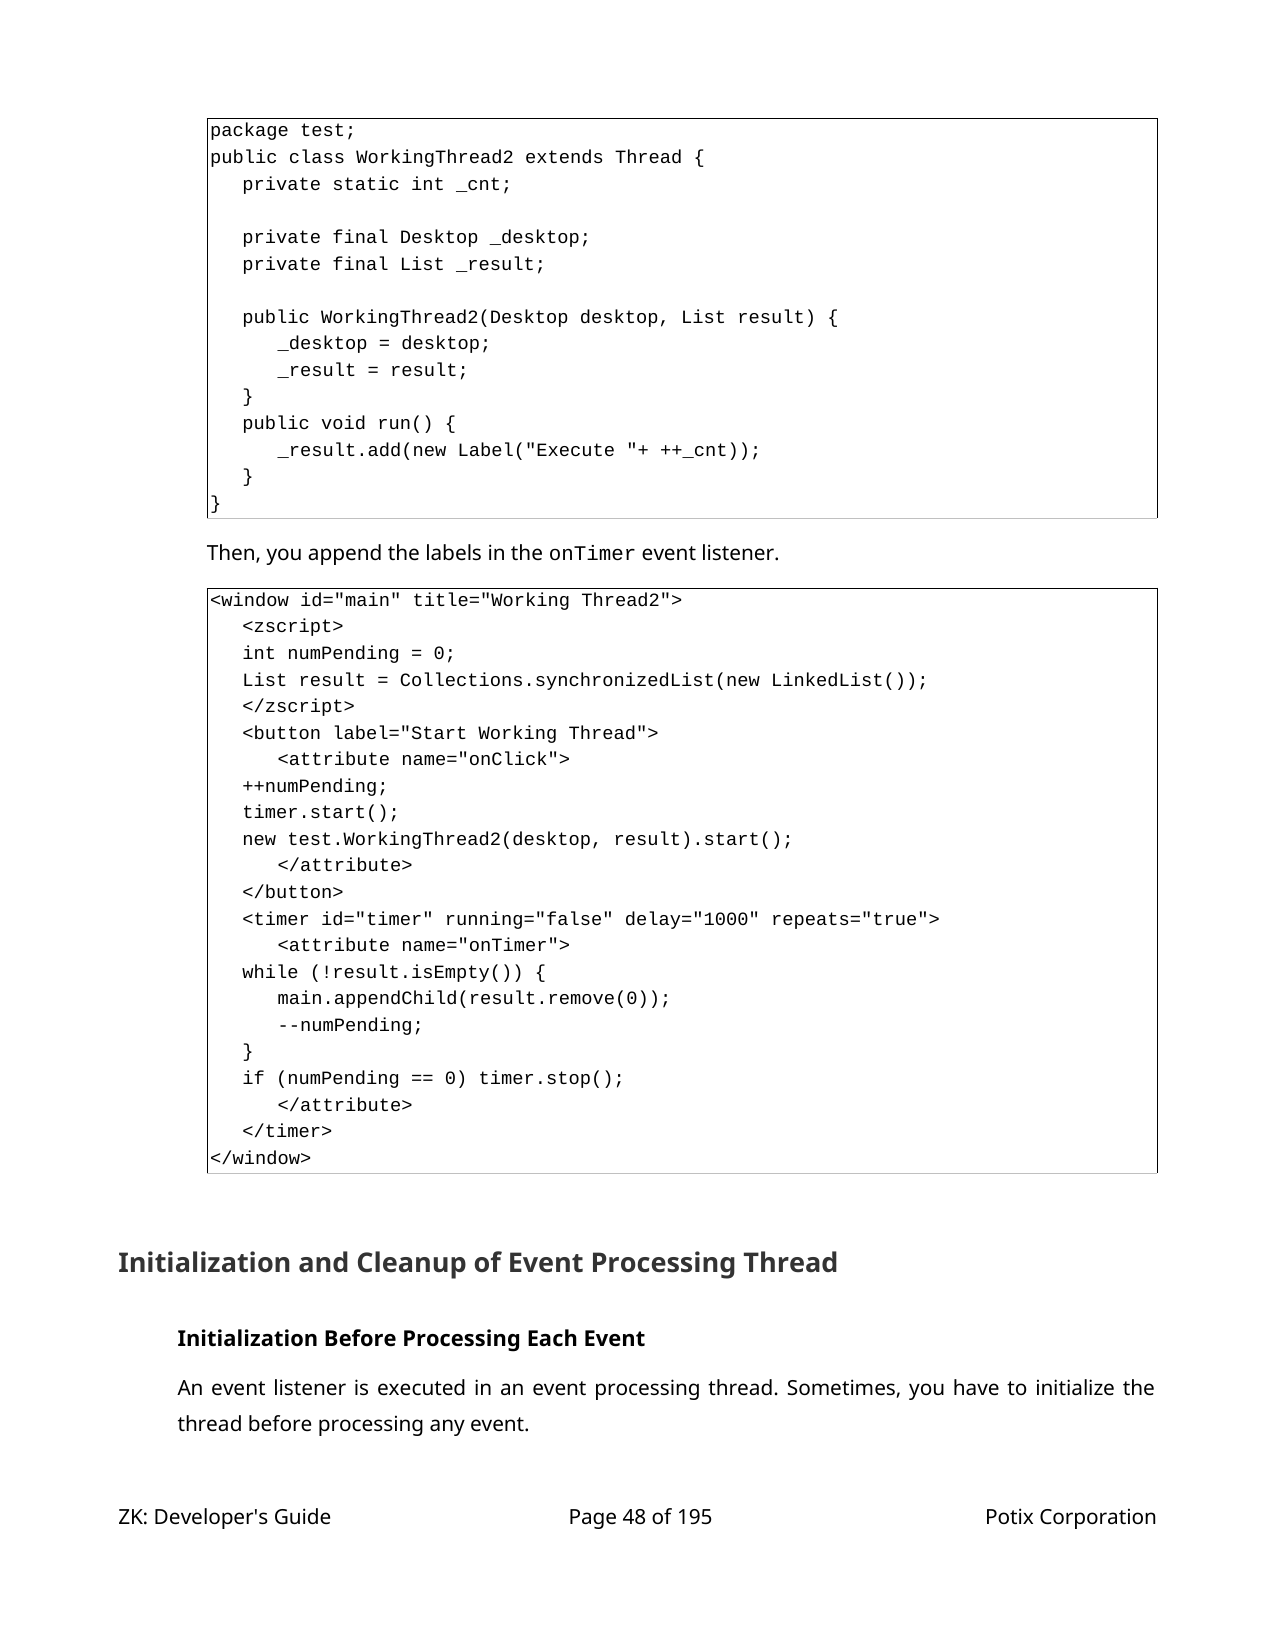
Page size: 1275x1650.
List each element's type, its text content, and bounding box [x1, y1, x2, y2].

text An event listener is executed in an event processing thread. Sometimes, you have to initialize the thread before processing any event. [177, 1373, 1157, 1437]
subtitle Initialization Before Processing Each Event [177, 1323, 1157, 1353]
text package test; [208, 119, 1157, 142]
text Then, you append the labels in the onTimer event listener. [207, 538, 1157, 567]
text public class WorkingThread2 extends Thread { private static int _cnt; private final Desktop _desktop; private final List _result; public WorkingThread2(Desktop desktop, List result) { _desktop = desktop; _result = result; } public void run() { _result.add(new Label("Execute "+ ++_cnt)); } } [208, 145, 1157, 518]
text <window id="main" title="Working Thread2"> <zscript> int numPending = 0; List result = Collections.synchronizedList(new LinkedList()); </zscript> <button label="Start Working Thread"> <attribute name="onClick"> ++numPending; timer.start(); new test.WorkingThread2(desktop, result).start(); </attribute> </button> <timer id="timer" running="false" delay="1000" repeats="true"> <attribute name="onTimer"> while (!result.isEmpty()) { main.appendChild(result.remove(0)); --numPending; } if (numPending == 0) timer.stop(); </attribute> </timer> </window> [208, 589, 1157, 1173]
subtitle Initialization and Cleanup of Event Processing Thread [118, 1244, 1157, 1280]
